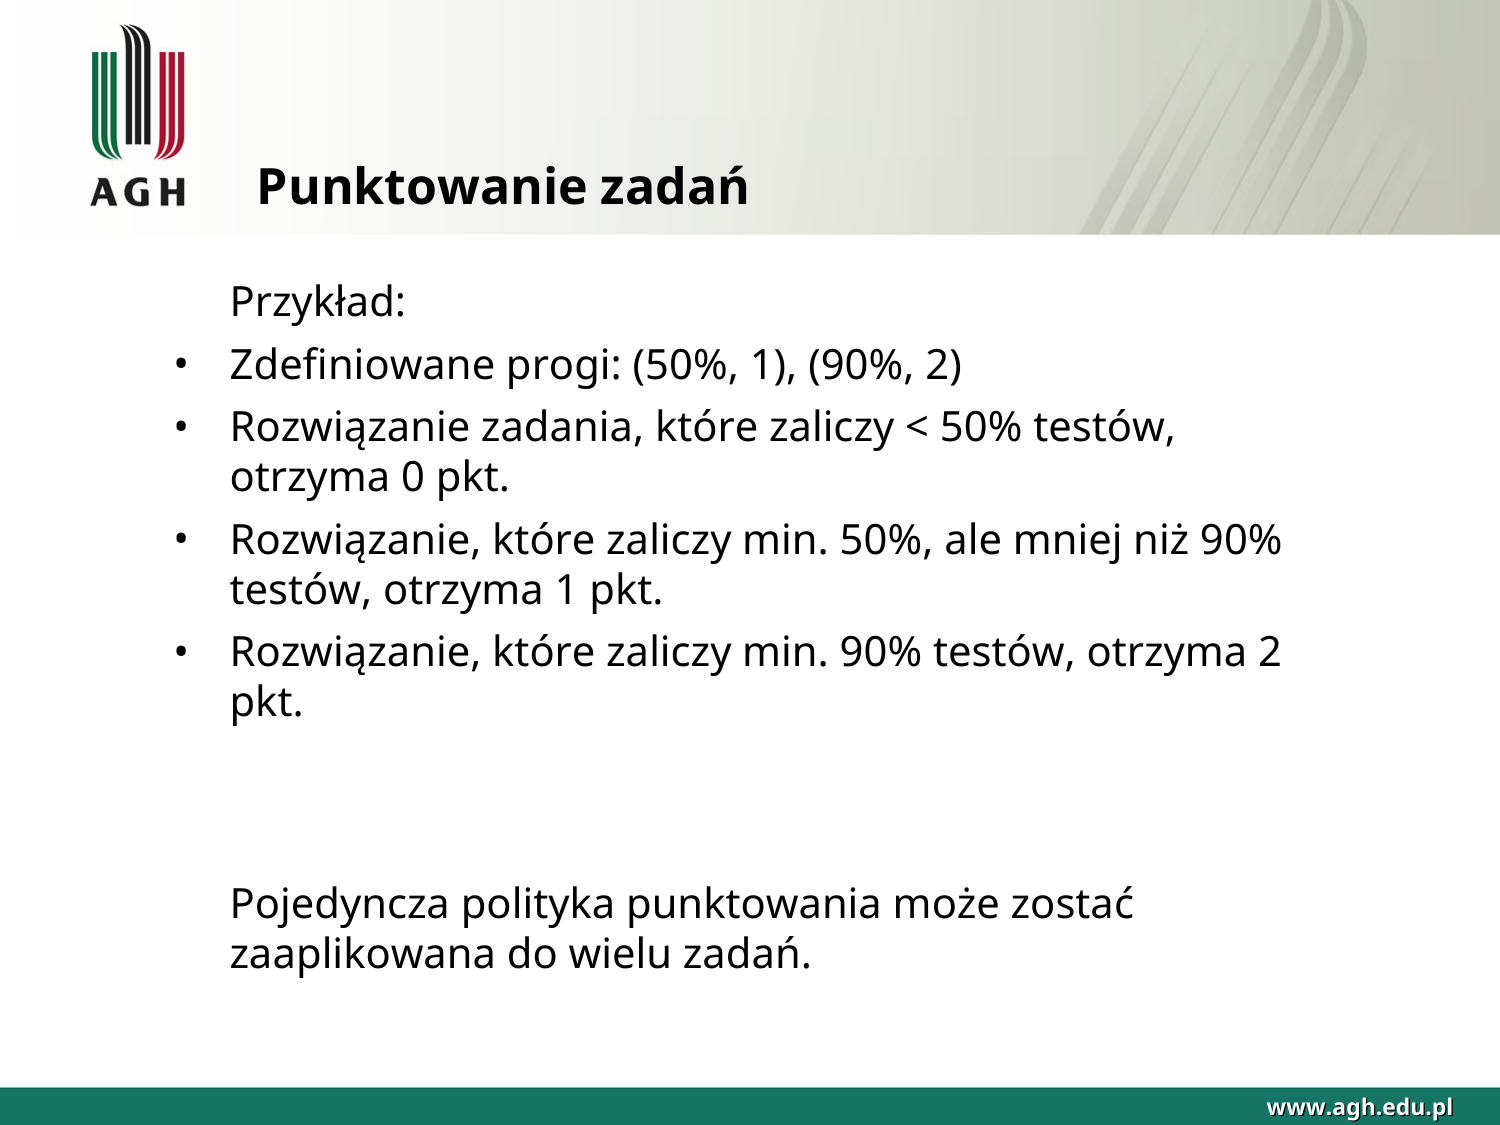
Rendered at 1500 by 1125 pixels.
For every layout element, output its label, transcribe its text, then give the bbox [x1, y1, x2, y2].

title Punktowanie zadań [242, 137, 1436, 233]
picture [0, 0, 1500, 1125]
list Przykład: Zdefiniowane progi: (50%, 1), (90%, 2) Rozwiązanie zadania, które zaliczy < 50% testów, otrzyma 0 pkt. Rozwiązanie, które zaliczy min. 50%, ale mniej niż 90% testów, otrzyma 1 pkt. Rozwiązanie, które zaliczy min. 90% testów, otrzyma 2 pkt. Pojedyncza polityka punktowania może zostać zaaplikowana do wielu zadań. [158, 267, 1342, 1005]
text_box www.agh.edu.pl [1251, 1084, 1500, 1125]
